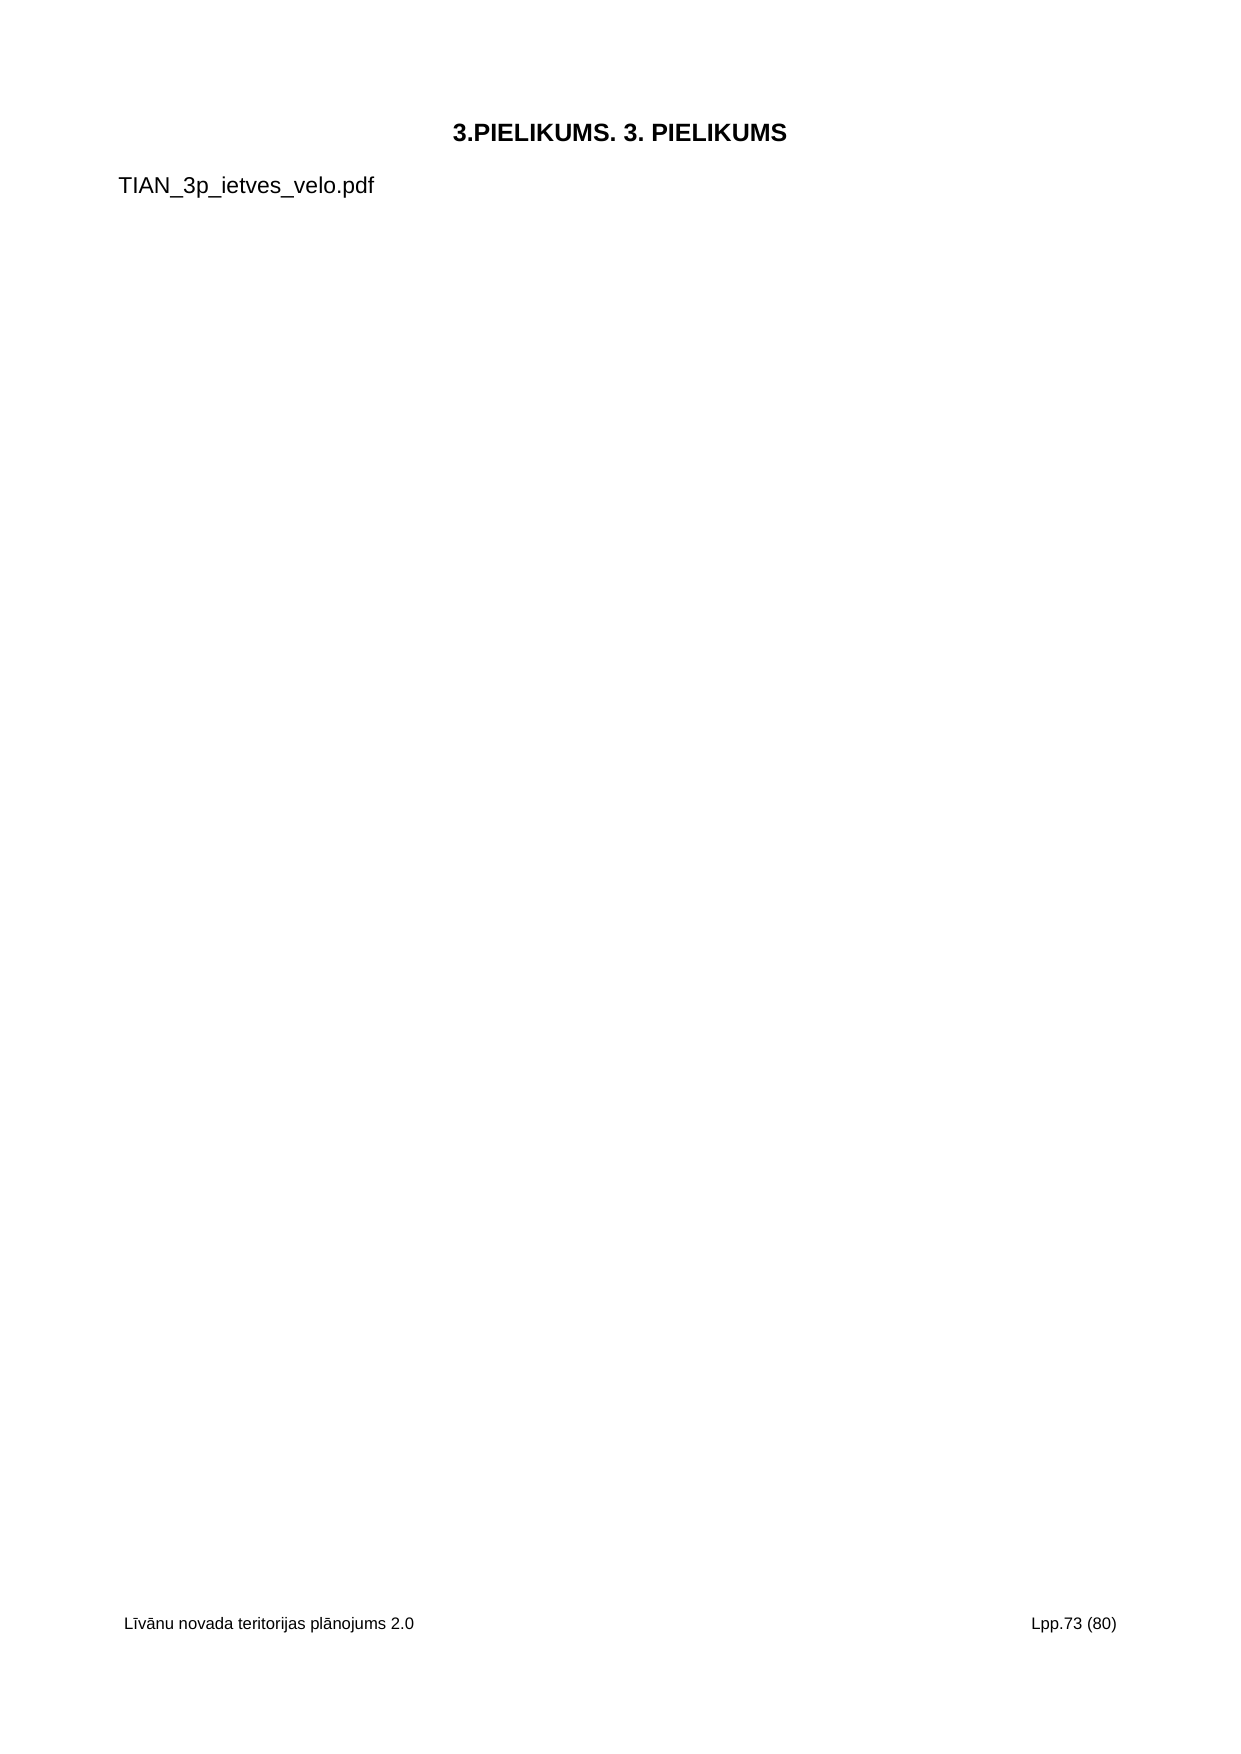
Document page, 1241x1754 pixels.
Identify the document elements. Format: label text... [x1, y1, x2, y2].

subtitle 3.pielikums. 3. pielikums [118, 118, 1122, 147]
text TIAN_3p_ietves_velo.pdf [118, 172, 1122, 198]
